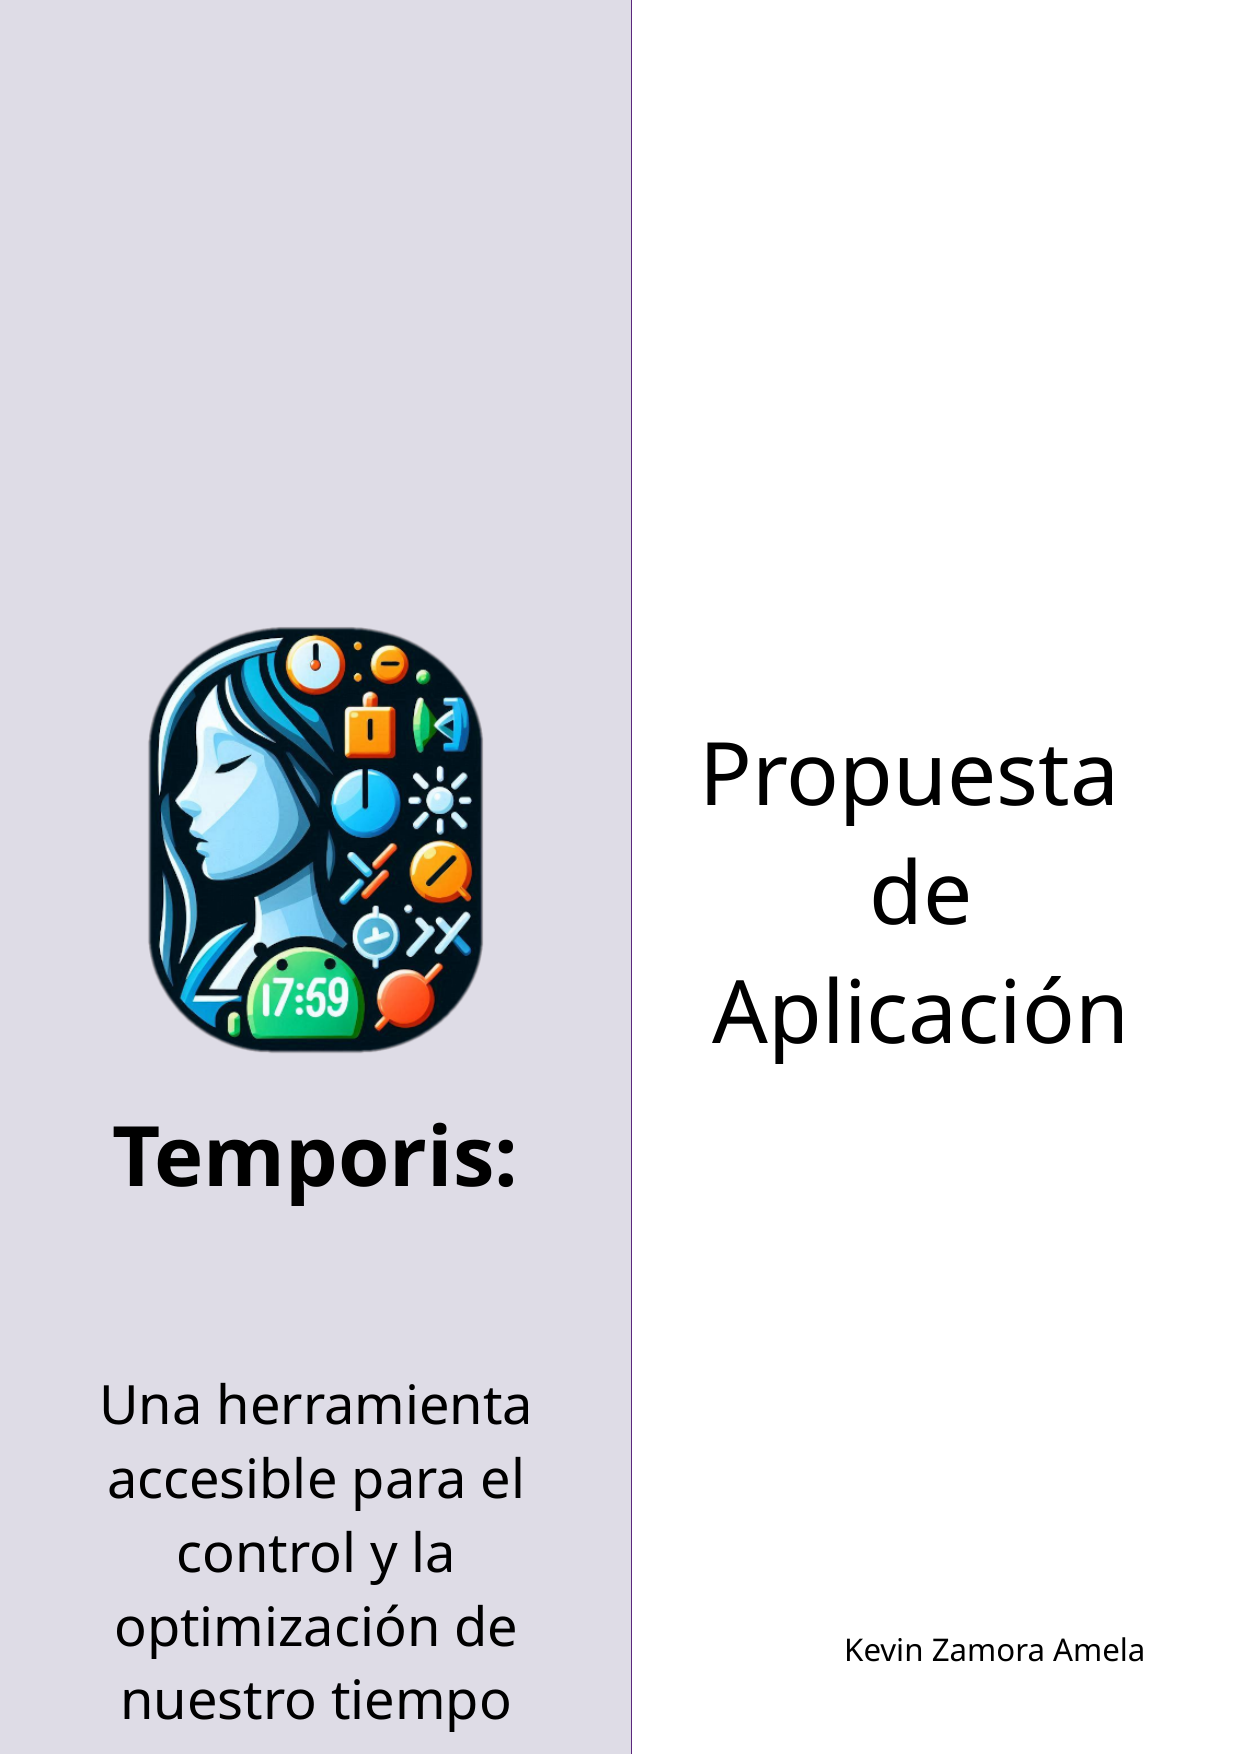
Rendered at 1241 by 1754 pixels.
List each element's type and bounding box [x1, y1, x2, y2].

picture [79, 602, 552, 1074]
